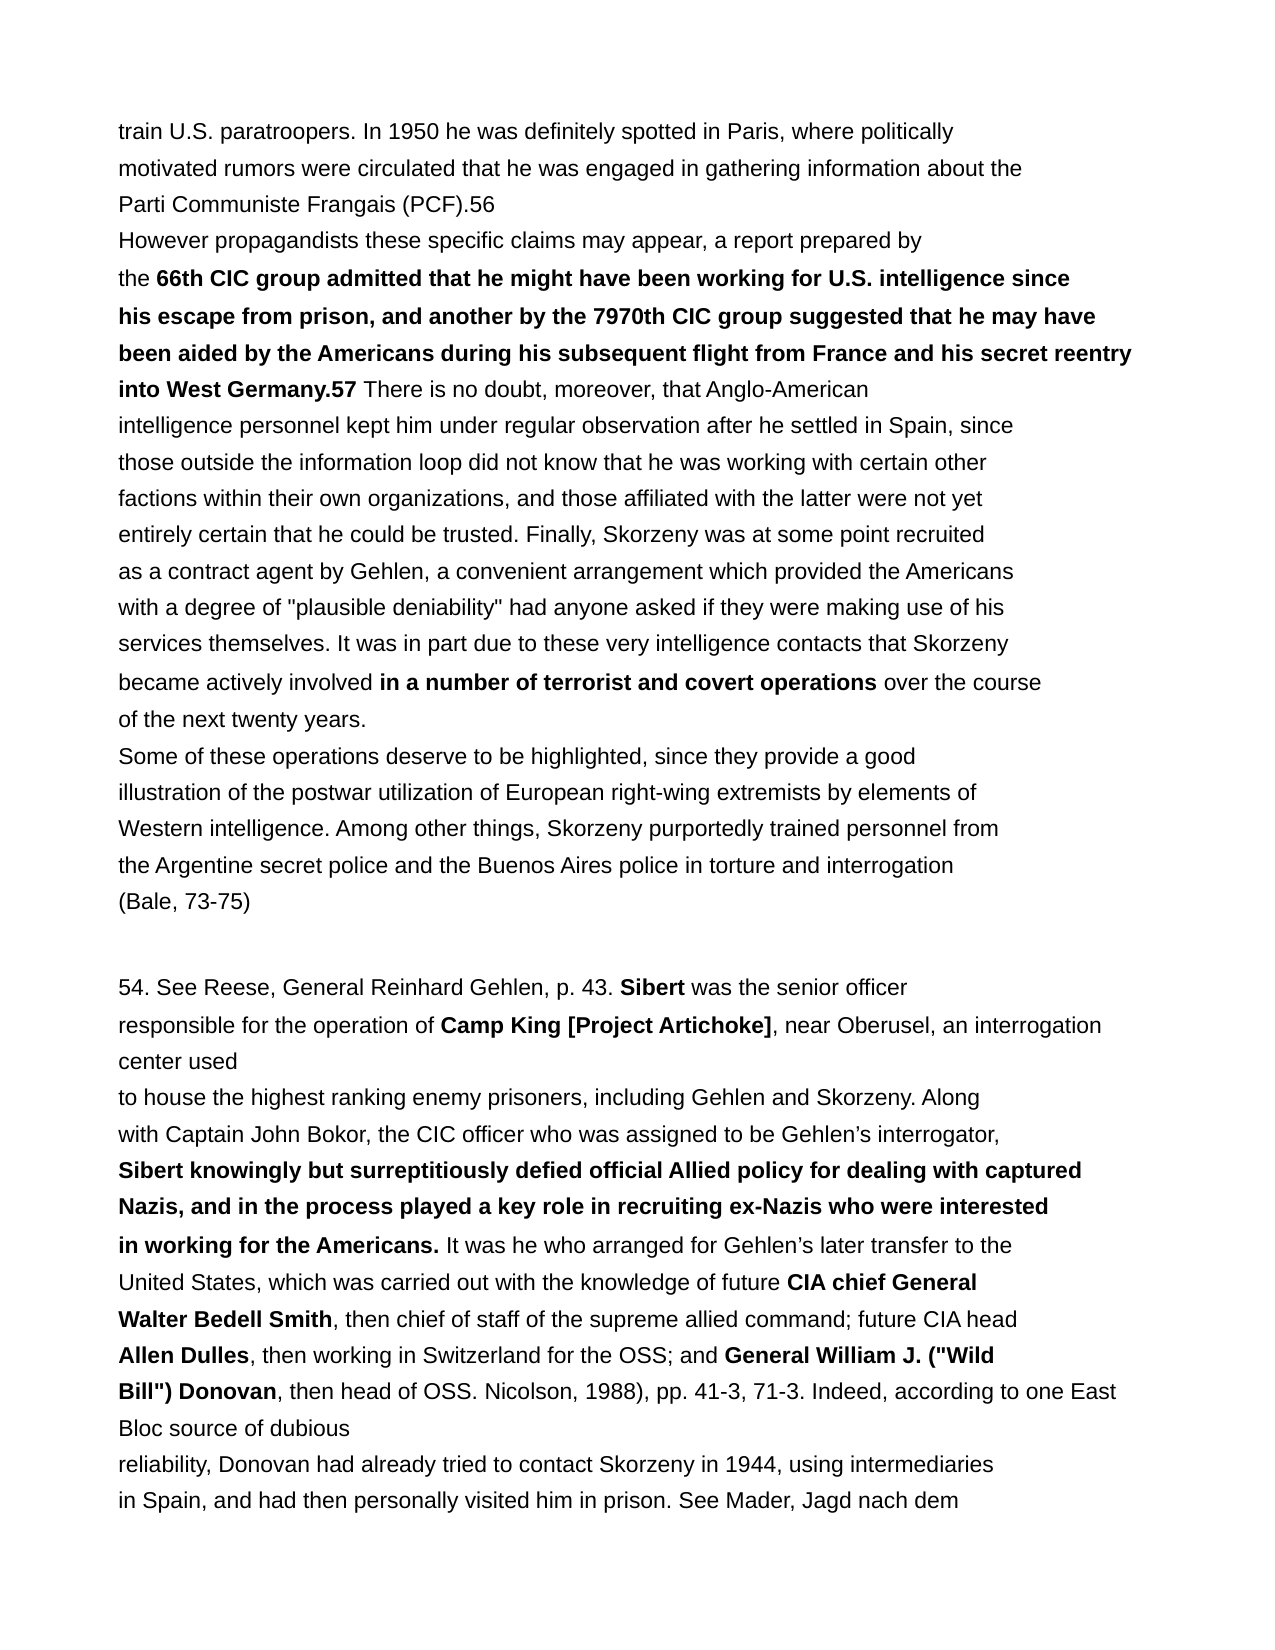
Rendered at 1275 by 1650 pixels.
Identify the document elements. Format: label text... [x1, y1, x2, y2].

text been aided by the Americans during his subsequent flight from France and his secret reentry [118, 339, 1157, 366]
text 54. See Reese, General Reinhard Gehlen, p. 43. Sibert was the senior officer [118, 972, 1157, 1001]
text the 66th CIC group admitted that he might have been working for U.S. intelligence since [118, 263, 1157, 292]
text with Captain John Bokor, the CIC officer who was assigned to be Gehlen’s interrogator, [118, 1121, 1157, 1147]
text became actively involved in a number of terrorist and covert operations over the course [118, 667, 1157, 695]
text his escape from prison, and another by the 7970th CIC group suggested that he may have [118, 303, 1157, 329]
text services themselves. It was in part due to these very intelligence contacts that Skorzeny [118, 630, 1157, 657]
text intelligence personnel kept him under regular observation after he settled in Spain, since [118, 412, 1157, 438]
text to house the highest ranking enemy prisoners, including Gehlen and Skorzeny. Along [118, 1084, 1157, 1111]
text responsible for the operation of Camp King [Project Artichoke], near Oberusel, an interrogation center used [118, 1012, 1157, 1074]
text motivated rumors were circulated that he was engaged in gathering information about the [118, 154, 1157, 181]
text Allen Dulles, then working in Switzerland for the OSS; and General William J. ("Wild [118, 1342, 1157, 1368]
text those outside the information loop did not know that he was working with certain other [118, 448, 1157, 475]
text Bill") Donovan, then head of OSS. Nicolson, 1988), pp. 41-3, 71-3. Indeed, according to one East Bloc source of dubious [118, 1378, 1157, 1441]
text (Bale, 73-75) [118, 888, 1157, 914]
text Sibert knowingly but surreptitiously defied official Allied policy for dealing with captured [118, 1157, 1157, 1183]
text Some of these operations deserve to be highlighted, since they provide a good [118, 743, 1157, 769]
text Nazis, and in the process played a key role in recruiting ex-Nazis who were interested [118, 1193, 1157, 1220]
text entirely certain that he could be trusted. Finally, Skorzeny was at some point recruited [118, 521, 1157, 548]
text the Argentine secret police and the Buenos Aires police in torture and interrogation [118, 852, 1157, 878]
text into West Germany.57 There is no doubt, moreover, that Anglo-American [118, 376, 1157, 402]
text train U.S. paratroopers. In 1950 he was definitely spotted in Paris, where politically [118, 118, 1157, 144]
text factions within their own organizations, and those affiliated with the latter were not yet [118, 485, 1157, 511]
text United States, which was carried out with the knowledge of future CIA chief General [118, 1269, 1157, 1296]
text in Spain, and had then personally visited him in prison. See Mader, Jagd nach dem [118, 1487, 1157, 1514]
text of the next twenty years. [118, 706, 1157, 733]
text with a degree of "plausible deniability" had anyone asked if they were making use of his [118, 594, 1157, 620]
text Western intelligence. Among other things, Skorzeny purportedly trained personnel from [118, 815, 1157, 842]
text Parti Communiste Frangais (PCF).56 [118, 191, 1157, 217]
text as a contract agent by Gehlen, a convenient arrangement which provided the Americans [118, 558, 1157, 584]
text However propagandists these specific claims may appear, a report prepared by [118, 227, 1157, 253]
text in working for the Americans. It was he who arranged for Gehlen’s later transfer to the [118, 1230, 1157, 1258]
text illustration of the postwar utilization of European right-wing extremists by elements of [118, 779, 1157, 805]
text reliability, Donovan had already tried to contact Skorzeny in 1944, using intermediaries [118, 1451, 1157, 1477]
text Walter Bedell Smith, then chief of staff of the supreme allied command; future CIA head [118, 1306, 1157, 1332]
